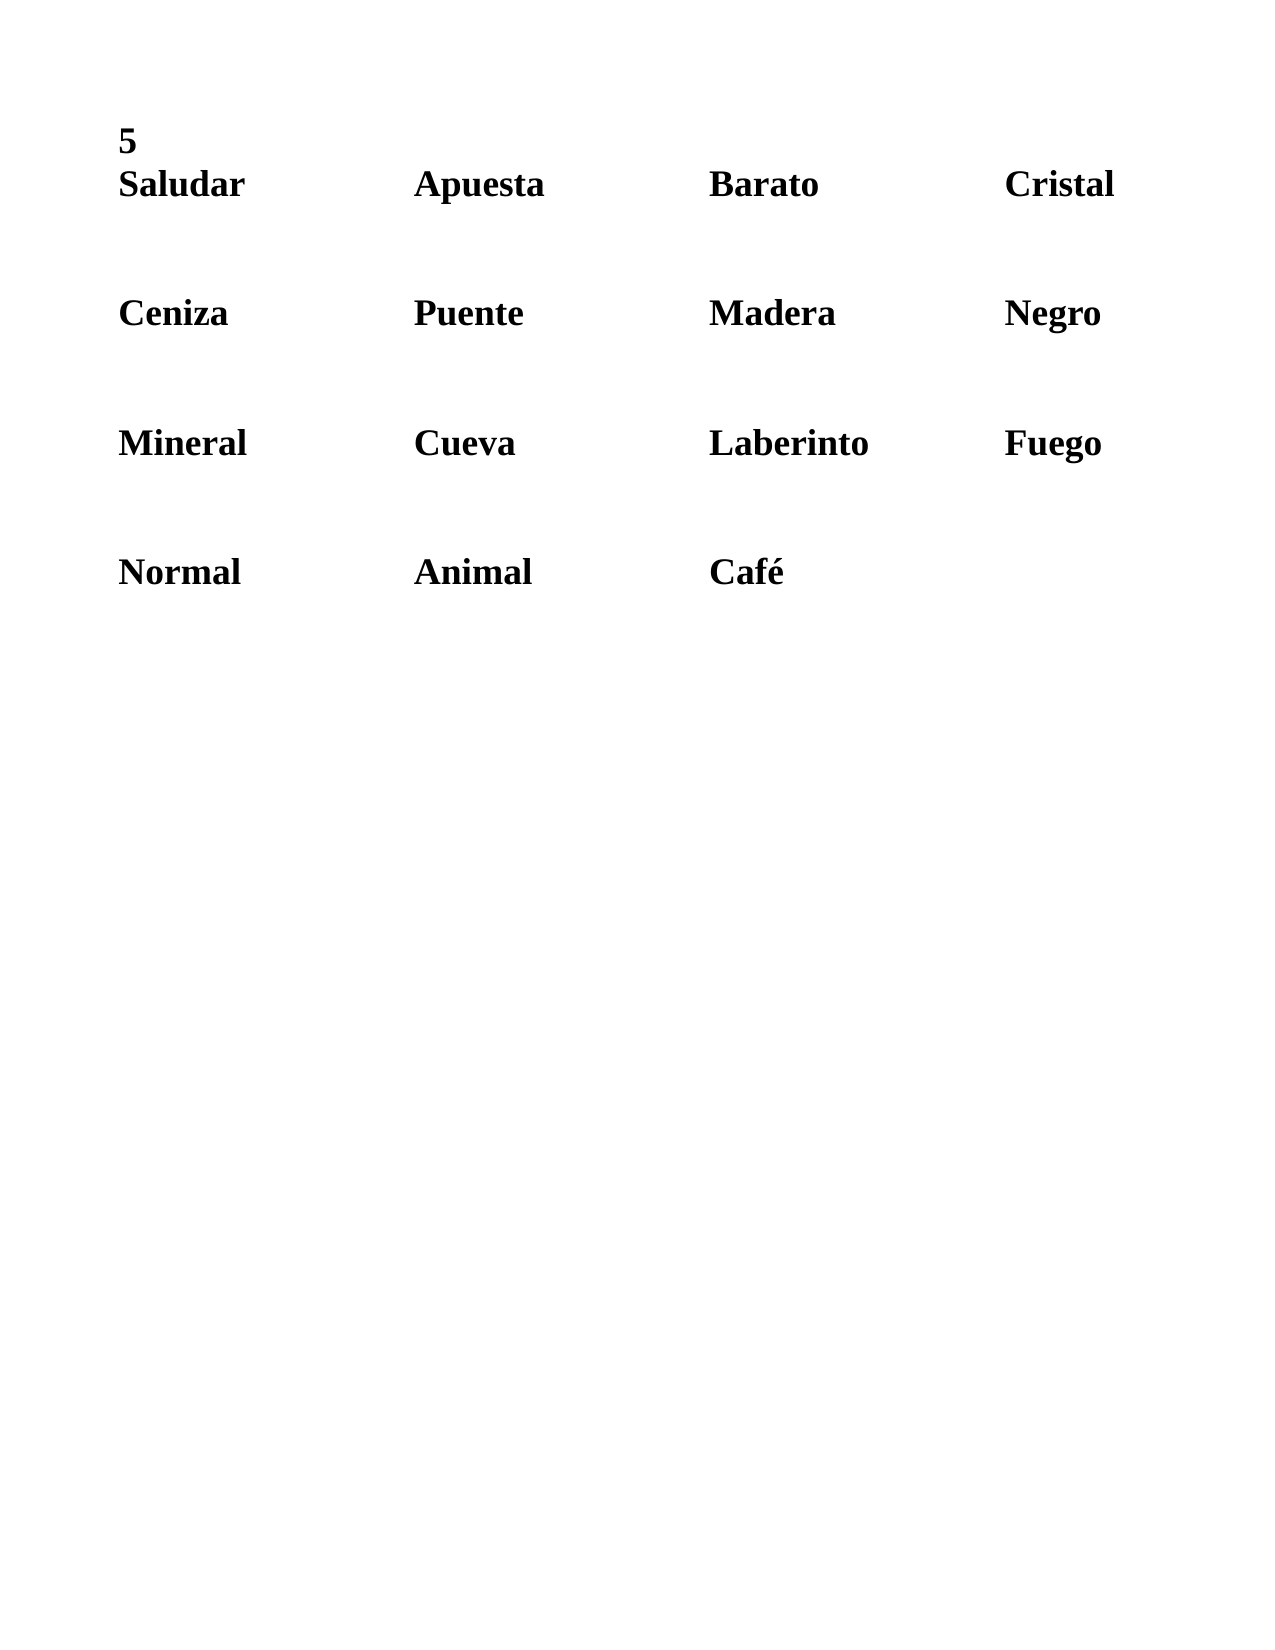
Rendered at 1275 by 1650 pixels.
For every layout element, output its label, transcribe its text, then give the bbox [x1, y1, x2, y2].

text Saludar Apuesta Barato Cristal [118, 161, 1157, 204]
text Ceniza Puente Madera Negro [118, 291, 1157, 334]
text Mineral Cueva Laberinto Fuego [118, 420, 1157, 463]
text Normal Animal Café [118, 549, 1157, 592]
text 5 [118, 118, 1157, 161]
